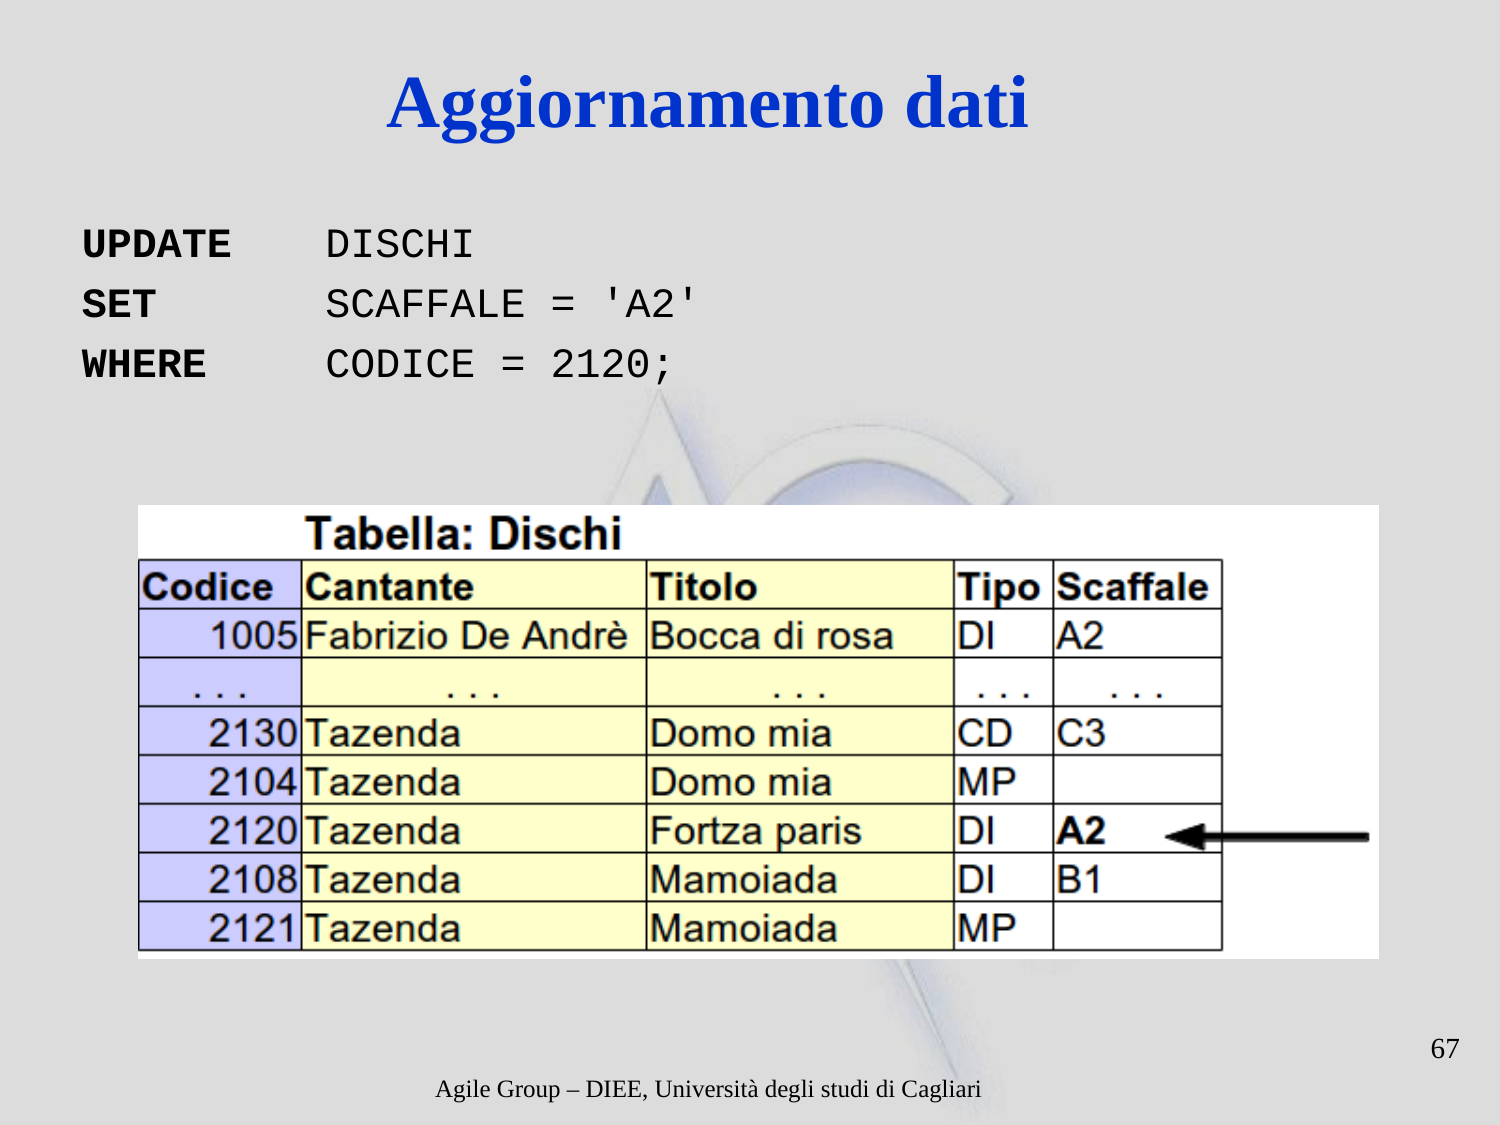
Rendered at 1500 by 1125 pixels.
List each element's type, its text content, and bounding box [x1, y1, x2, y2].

title Aggiornamento dati [29, 8, 1388, 197]
list UPDATE DISCHI SET SCAFFALE = 'A2' WHERE CODICE = 2120; [67, 215, 1201, 413]
picture [0, 0, 1500, 1125]
